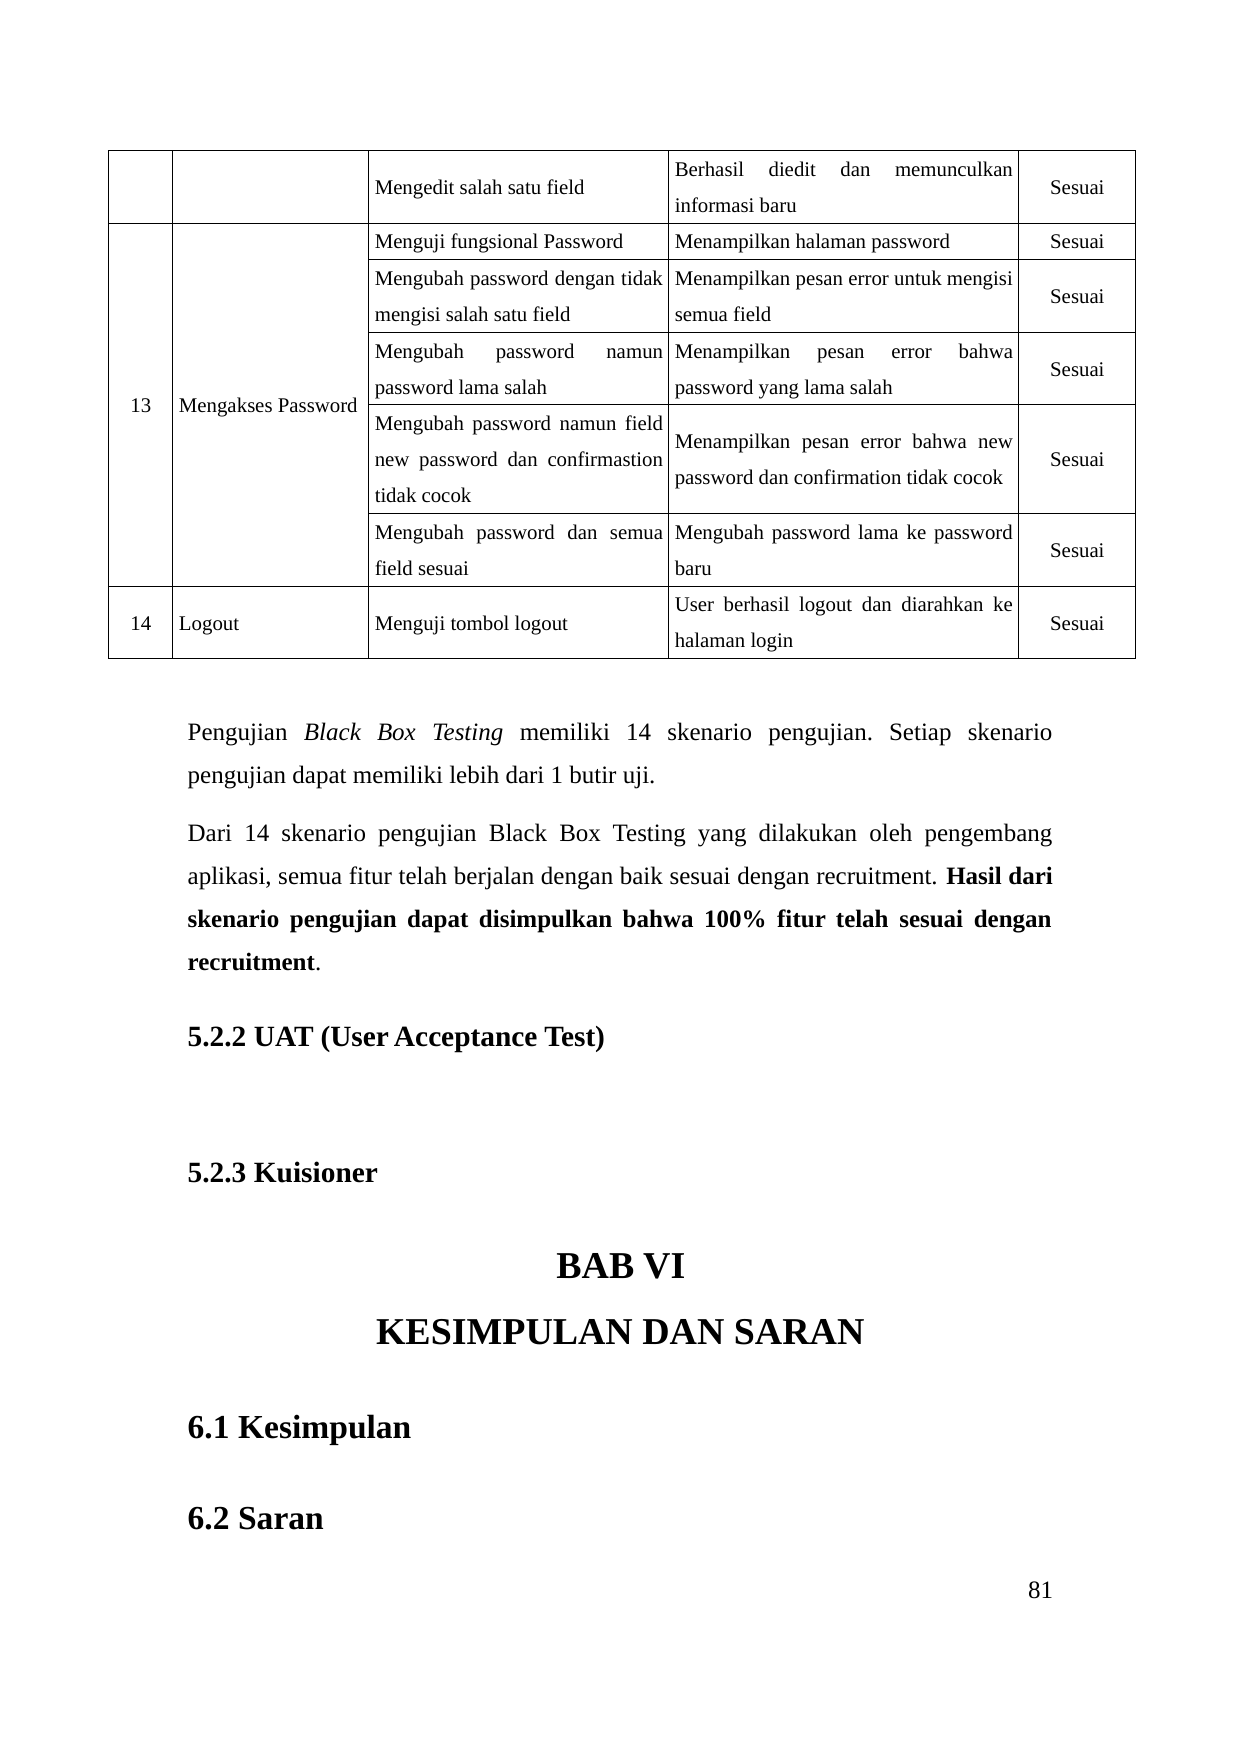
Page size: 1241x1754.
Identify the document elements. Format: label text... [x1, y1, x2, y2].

table_cell Logout [173, 587, 368, 658]
table_cell Sesuai [1019, 151, 1135, 223]
table_cell [109, 151, 172, 223]
table_cell Sesuai [1019, 333, 1135, 404]
table_cell Menampilkan halaman password [669, 224, 1018, 259]
table_cell Mengubah password namun password lama salah [369, 333, 668, 404]
text Dari 14 skenario pengujian Black Box Testing yang dilakukan oleh pengembang aplikasi, semua fitur telah berjalan dengan baik sesuai dengan recruitment. Hasil dari skenario pengujian dapat disimpulkan bahwa 100% fitur telah sesuai dengan recruitment. [187, 818, 1053, 976]
subtitle Kesimpulan [187, 1407, 1053, 1446]
table_cell Menguji fungsional Password [369, 224, 668, 259]
table_cell Sesuai [1019, 587, 1135, 658]
table_cell Menguji tombol logout [369, 587, 668, 658]
table_cell Sesuai [1019, 224, 1135, 259]
text Pengujian Black Box Testing memiliki 14 skenario pengujian. Setiap skenario pengujian dapat memiliki lebih dari 1 butir uji. [187, 717, 1053, 789]
table_cell Sesuai [1019, 260, 1135, 332]
table_cell Sesuai [1019, 405, 1135, 513]
table_cell Mengubah password lama ke password baru [669, 514, 1018, 586]
subtitle Saran [187, 1498, 1053, 1537]
table_cell Mengubah password dan semua field sesuai [369, 514, 668, 586]
table_cell Sesuai [1019, 514, 1135, 586]
subtitle UAT (User Acceptance Test) [187, 1019, 1053, 1053]
table_cell Menampilkan pesan error bahwa password yang lama salah [669, 333, 1018, 404]
table_cell Menampilkan pesan error bahwa new password dan confirmation tidak cocok [669, 405, 1018, 513]
table_cell Mengubah password namun field new password dan confirmastion tidak cocok [369, 405, 668, 513]
table_cell Menampilkan pesan error untuk mengisi semua field [669, 260, 1018, 332]
subtitle Kuisioner [187, 1155, 1053, 1189]
table_cell Mengubah password dengan tidak mengisi salah satu field [369, 260, 668, 332]
subtitle BAB VI Kesimpulan dan saran [187, 1243, 1053, 1353]
table_cell Mengakses Password [173, 224, 368, 586]
table_cell 14 [109, 587, 172, 658]
table_cell 13 [109, 224, 172, 586]
table_cell Mengedit salah satu field [369, 151, 668, 223]
table_cell User berhasil logout dan diarahkan ke halaman login [669, 587, 1018, 658]
table_cell Berhasil diedit dan memunculkan informasi baru [669, 151, 1018, 223]
table_cell [173, 151, 368, 223]
